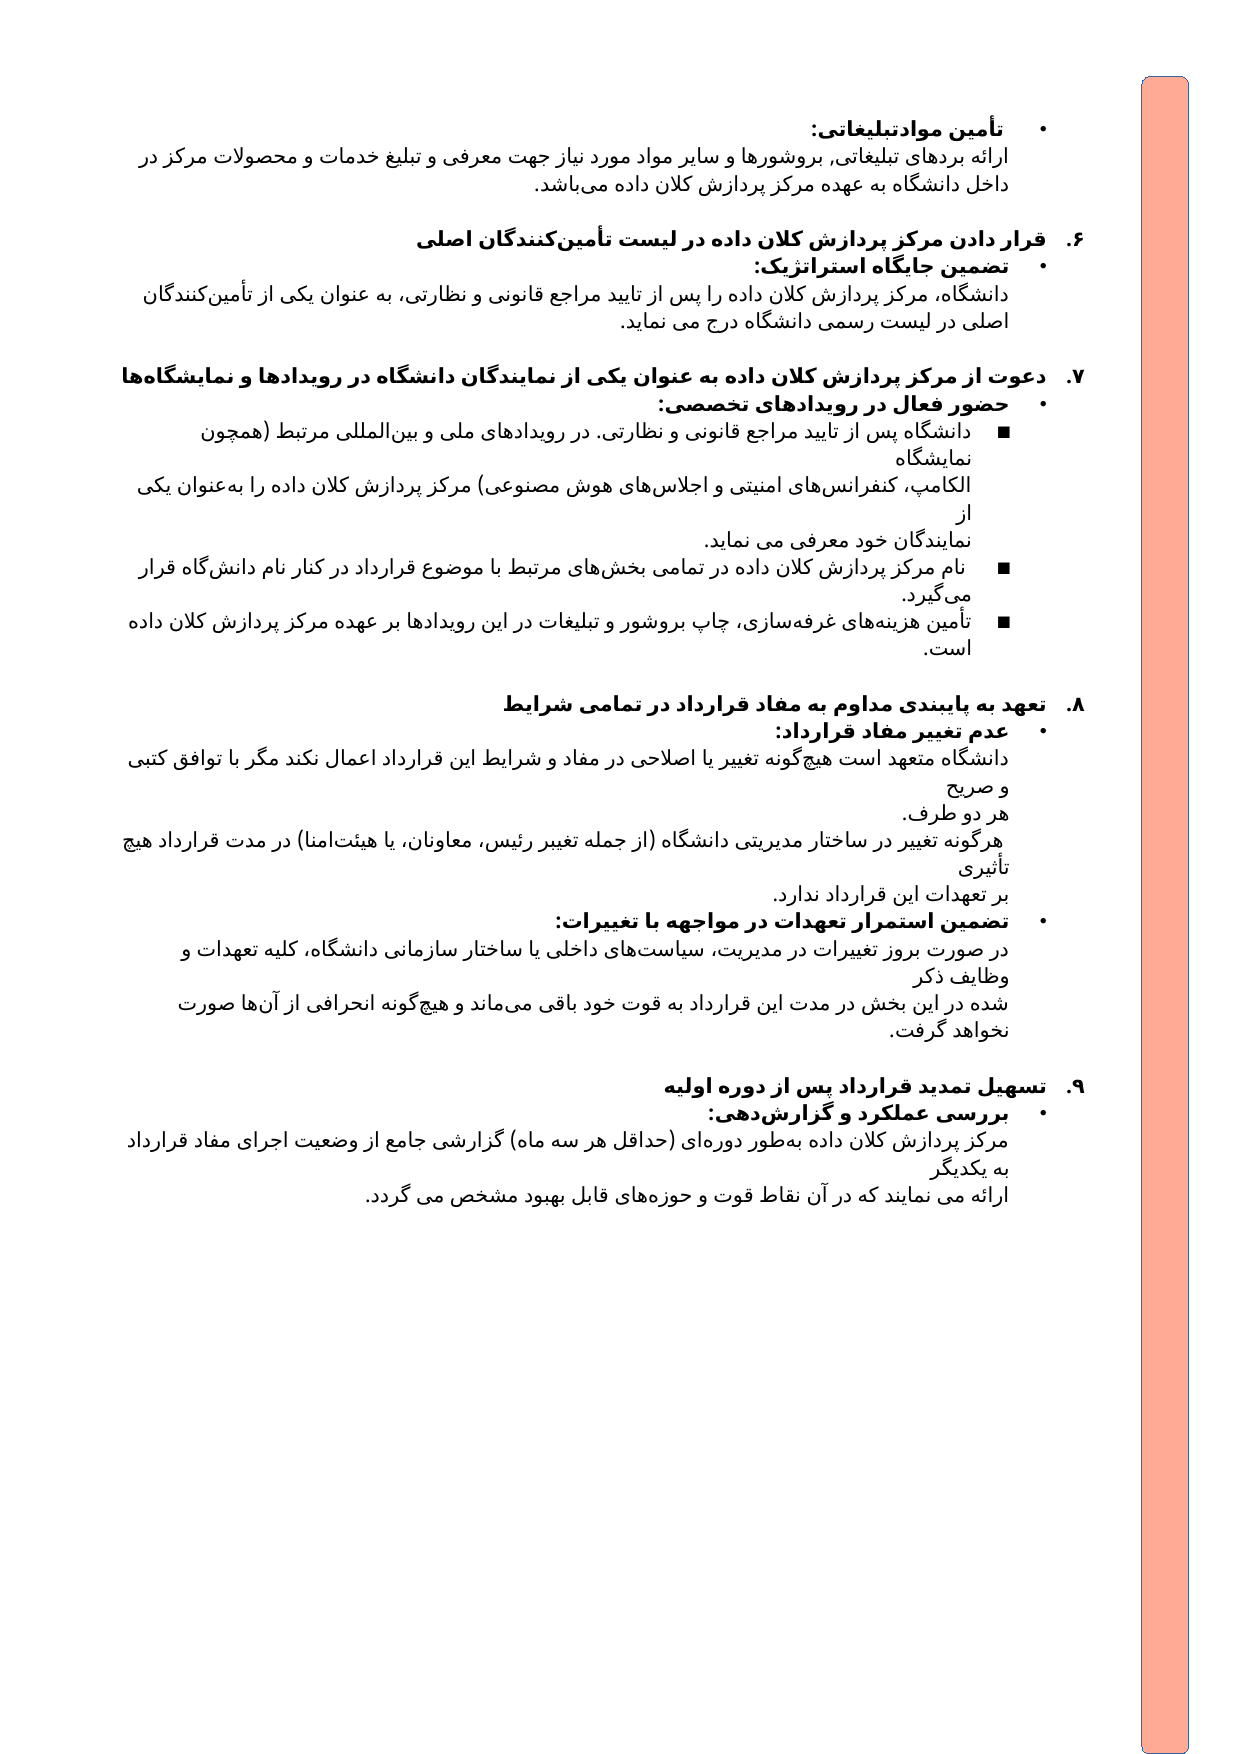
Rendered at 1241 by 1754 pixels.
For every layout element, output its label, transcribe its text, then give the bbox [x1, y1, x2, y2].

list در صورت بروز تغییرات در مدیریت، سیاست‌های داخلی یا ساختار سازمانی دانشگاه، کلیه تعهدات و وظایف ذکر [118, 937, 1047, 992]
list ‏تسهیل تمدید قرارداد پس از دوره اولیه [118, 1075, 1084, 1102]
list تضمین جایگاه استراتژیک: [118, 255, 1047, 282]
list دانشگاه، مرکز پردازش کلان داده را پس از تایید مراجع قانونی و نظارتی، به عنوان یکی از تأمین‌کنندگان اصلی در لیست رسمی دانشگاه درج می نماید. [118, 282, 1047, 337]
list ارائه می نمایند که در آن نقاط قوت و حوزه‌های قابل بهبود مشخص می گردد. [118, 1183, 1047, 1211]
list تضمین استمرار تعهدات در مواجهه با تغییرات: [118, 910, 1047, 937]
list قرار دادن مرکز پردازش کلان داده در لیست تأمین‌کنندگان اصلی [118, 228, 1084, 255]
list هرگونه تغییر در ساختار مدیریتی دانشگاه (از جمله تغیبر رئیس، معاونان، یا هیئت‌امنا) در مدت قرارداد هیچ تأثیری [118, 829, 1047, 883]
list بر تعهدات این قرارداد ندارد. [118, 883, 1047, 910]
list حضور فعال در رویدادهای تخصصی: [118, 392, 1047, 420]
list عدم تغییر مفاد قرارداد: [118, 720, 1047, 747]
list دانشگاه پس از تایید مراجع قانونی و نظارتی. در رویدادهای ملی و بین‌المللی مرتبط (همچون نمایشگاه [118, 420, 1009, 474]
list می‌گیرد. [118, 583, 1009, 610]
list الکامپ، کنفرانس‌های امنیتی و اجلاس‌های هوش مصنوعی) مرکز پردازش کلان داده را به‌عنوان یکی از [118, 474, 1009, 528]
list دانشگاه متعهد است هیچ‌گونه تغییر یا اصلاحی در مفاد و شرایط این قرارداد اعمال نکند مگر با توافق کتبی و صریح [118, 747, 1047, 802]
list تعهد به پایبندی مداوم به مفاد قرارداد در تمامی شرایط [118, 693, 1084, 720]
list تأمین موادتبلیغاتی: [118, 118, 1047, 145]
list هر دو طرف. [118, 802, 1047, 829]
list بررسی عملکرد و گزارش‌دهی: [118, 1102, 1047, 1129]
list دعوت از مرکز پردازش کلان داده به عنوان یکی از نمایندگان دانشگاه در رویدادها و نمایشگاه‌ها [118, 365, 1084, 392]
list نمایندگان خود معرفی می نماید. [118, 528, 1009, 556]
list مرکز پردازش کلان داده به‌طور دوره‌ای (حداقل هر سه ماه) گزارشی جامع از وضعیت اجرای مفاد قرارداد به یکدیگر [118, 1129, 1047, 1183]
list نام مرکز پردازش کلان داده در تمامی بخش‌های مرتبط با موضوع قرارداد در کنار نام دانش‌گاه قرار [118, 556, 1009, 583]
list ‏شده در این بخش در مدت این قرارداد به قوت خود باقی می‌ماند و هيچ‌گونه انحرافی از آن‌ها صورت نخواهد گرفت. [118, 992, 1047, 1046]
list تأمین هزینه‌های غرفه‌سازی، چاپ بروشور و تبلیغات در این رویدادها بر عهده مرکز پردازش کلان داده [118, 610, 1009, 637]
list است. [118, 637, 1009, 664]
list ارائه بردهای تبلیغاتی, بروشورها و سایر مواد مورد نیاز جهت معرفی و تبلیغ خدمات و محصولات مرکز در داخل دانشگاه به عهده مرکز پردازش کلان داده می‌باشد. [118, 145, 1047, 200]
